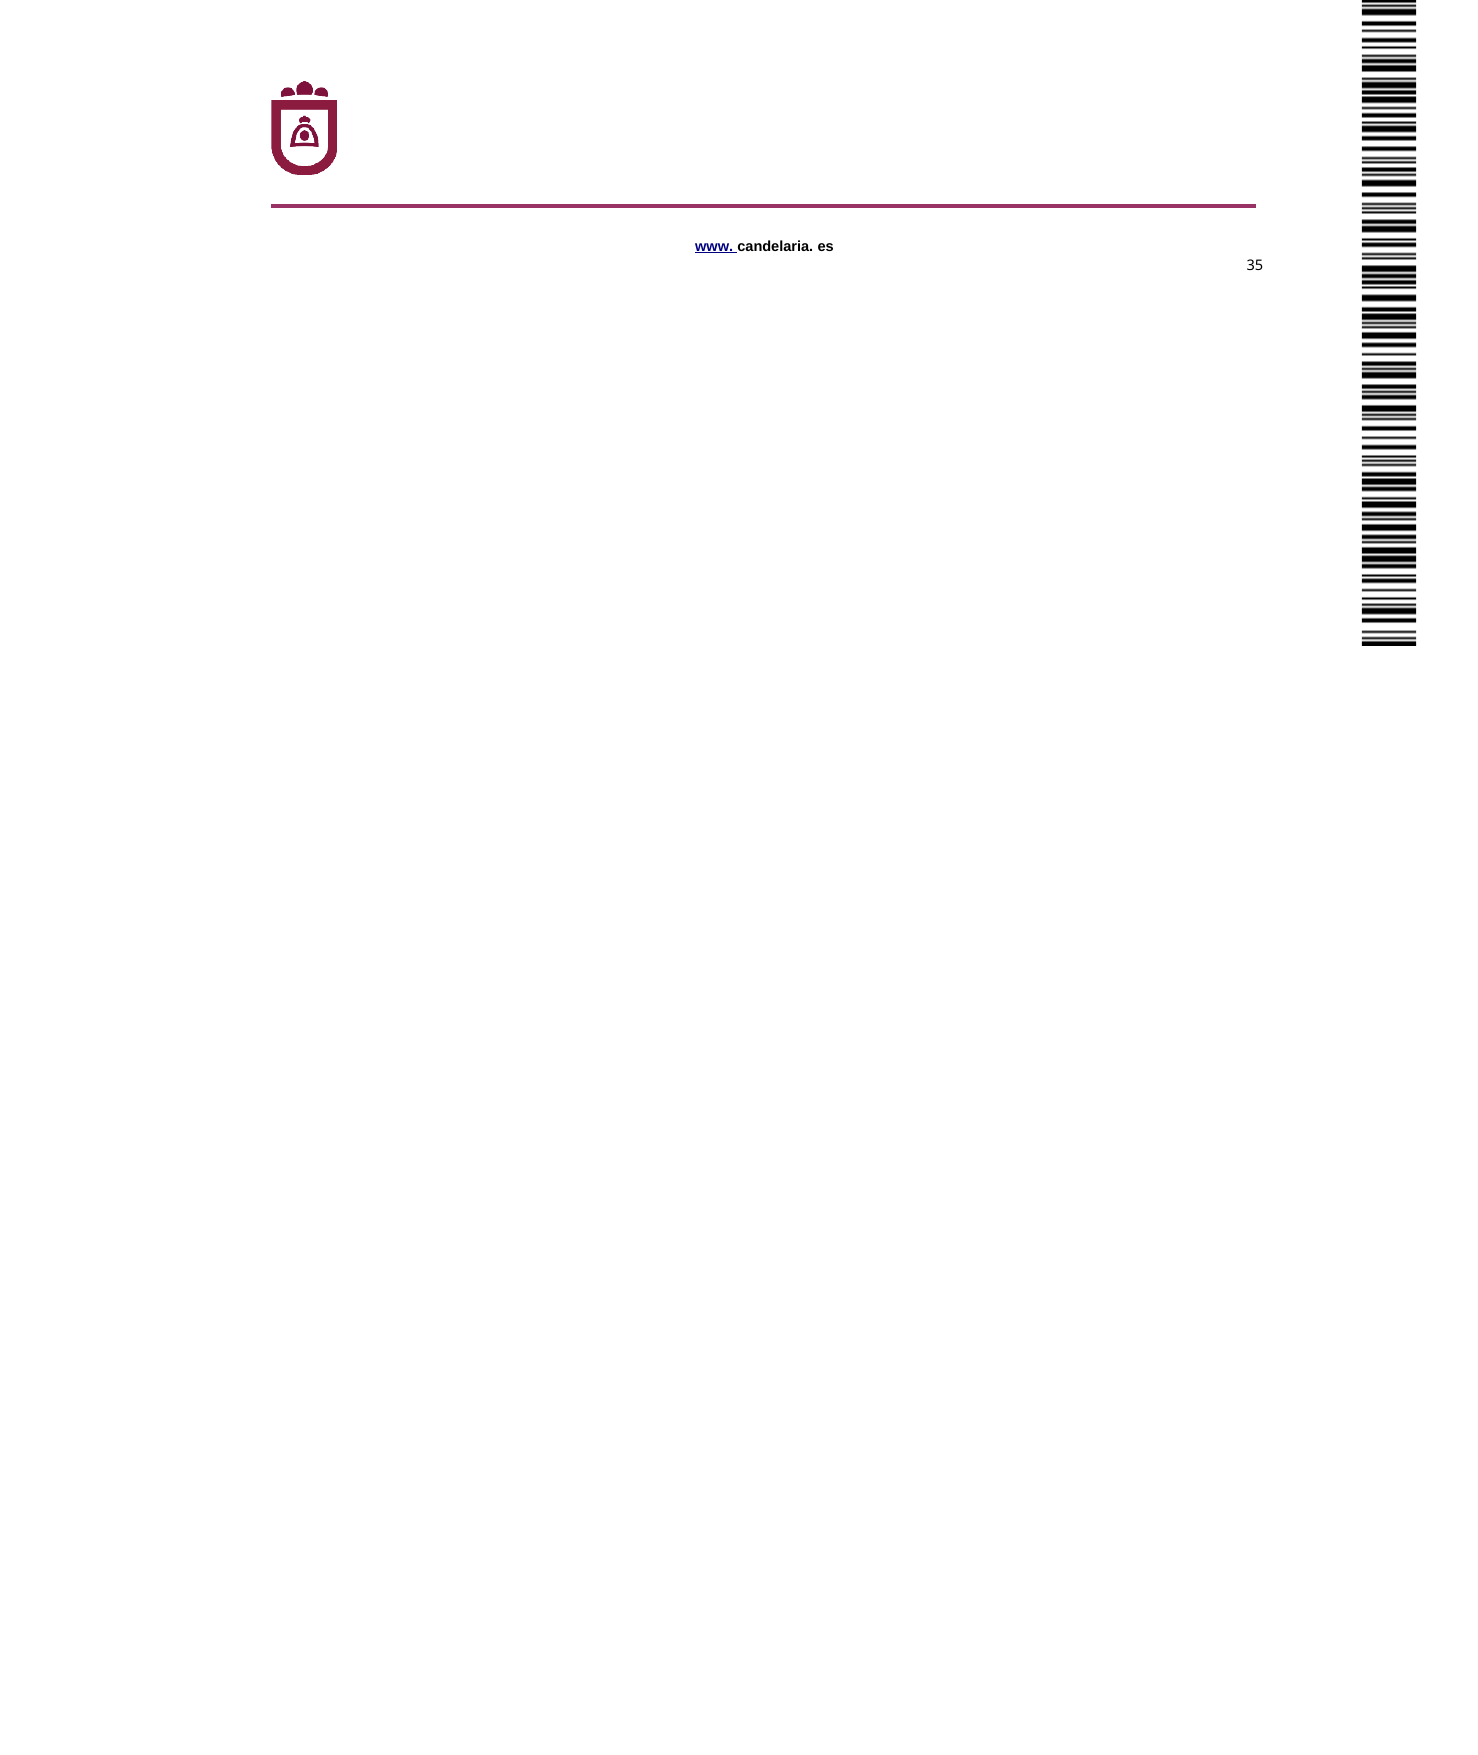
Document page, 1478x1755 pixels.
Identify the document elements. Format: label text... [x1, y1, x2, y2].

text 35 [37, 255, 1263, 275]
text www. candelaria. es [408, 238, 1120, 254]
